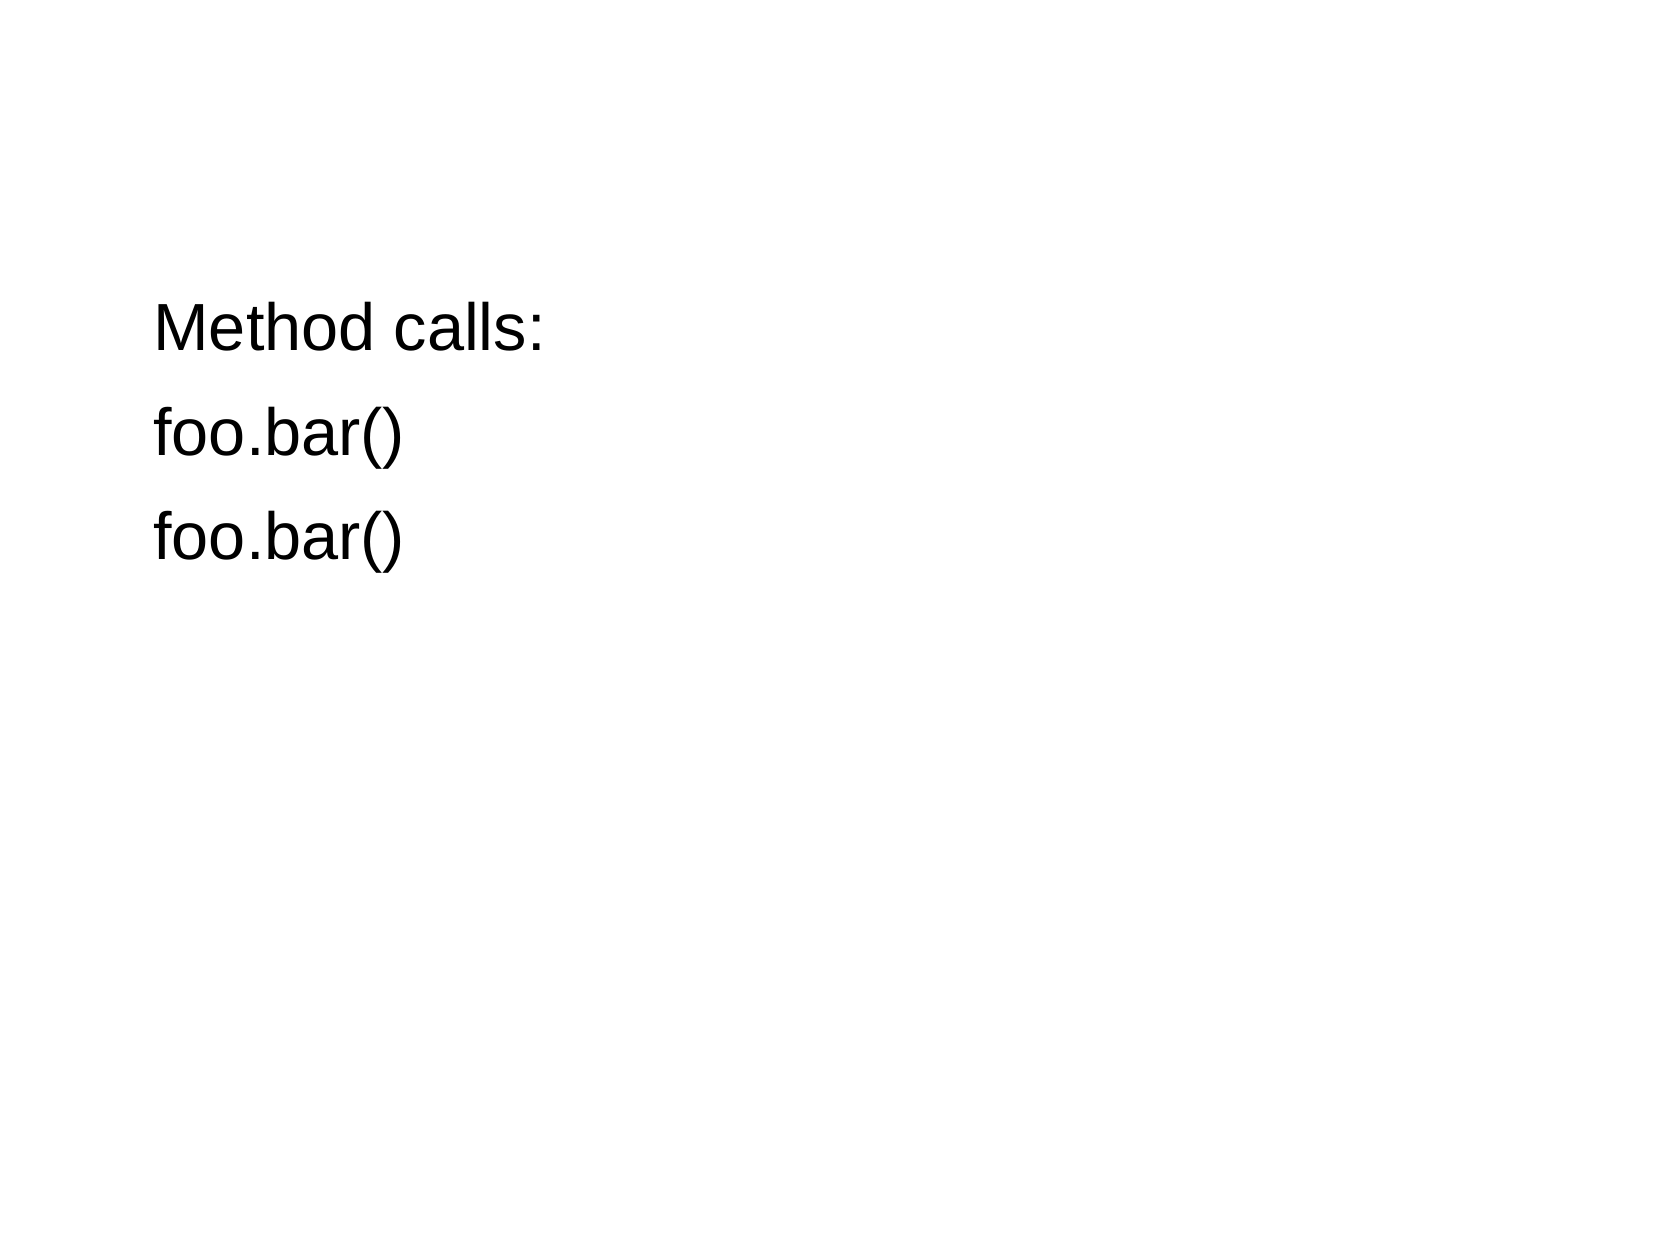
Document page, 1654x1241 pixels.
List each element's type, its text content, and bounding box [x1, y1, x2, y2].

list Method calls: foo.bar() foo.bar() [82, 290, 1571, 1109]
